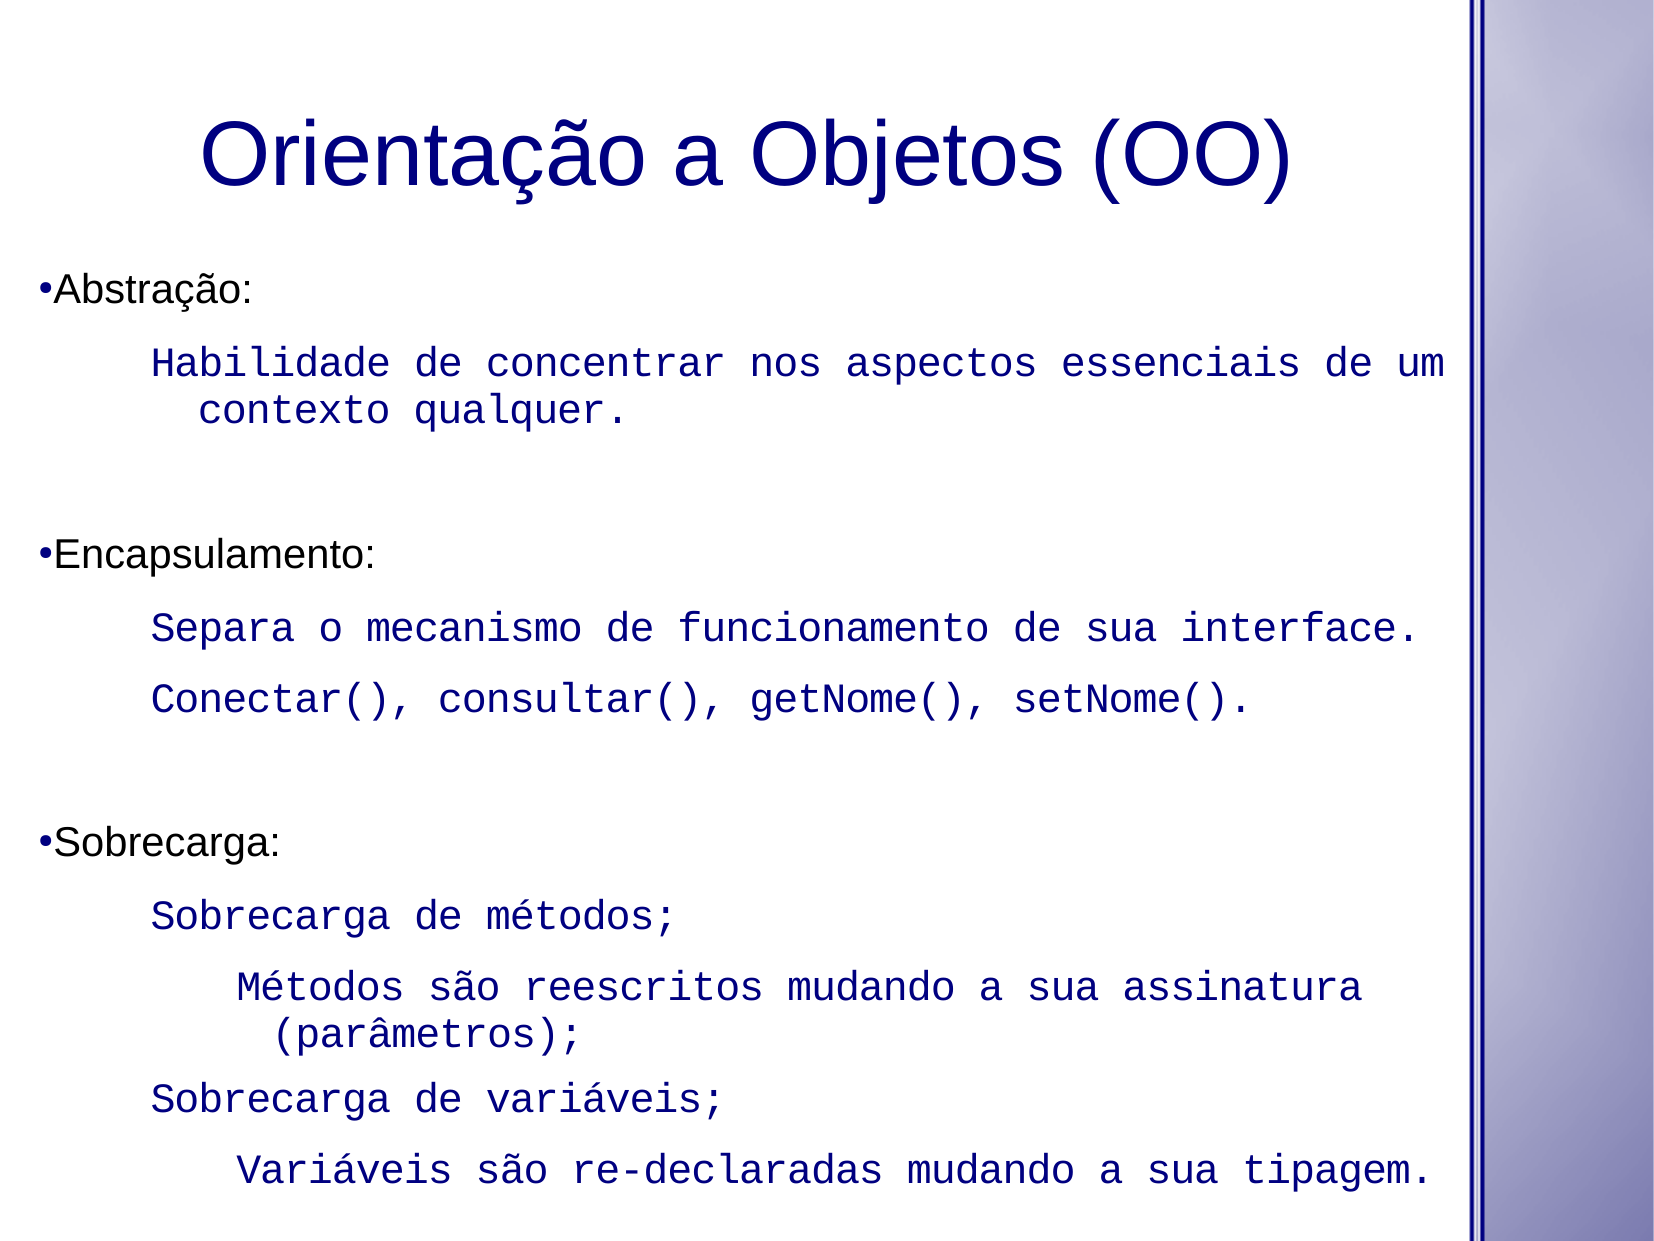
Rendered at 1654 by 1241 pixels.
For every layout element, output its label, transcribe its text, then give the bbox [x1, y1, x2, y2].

list Abstração: Habilidade de concentrar nos aspectos essenciais de um contexto qualquer. Encapsulamento: Separa o mecanismo de funcionamento de sua interface. Conectar(), consultar(), getNome(), setNome(). Sobrecarga: Sobrecarga de métodos; Métodos são reescritos mudando a sua assinatura (parâmetros); Sobrecarga de variáveis; Variáveis são re-declaradas mudando a sua tipagem. [29, 265, 1447, 1211]
picture [0, 0, 1654, 1241]
title Orientação a Objetos (OO) [47, 49, 1447, 257]
